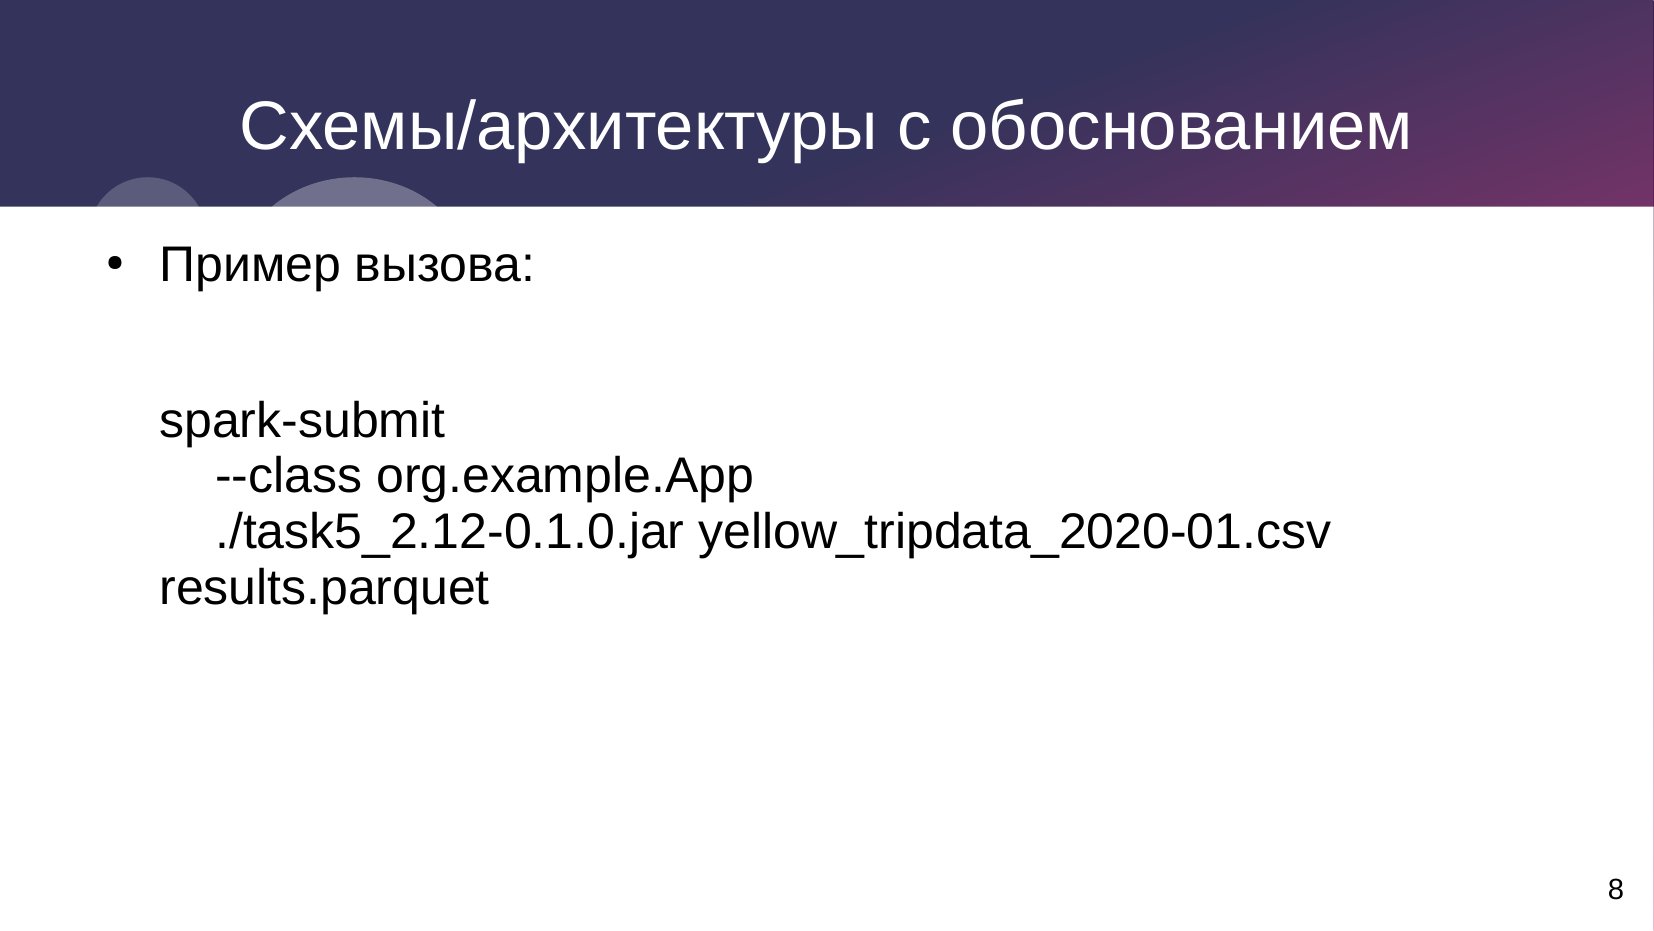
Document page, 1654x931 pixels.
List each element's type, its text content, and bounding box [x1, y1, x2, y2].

title Схемы/архитектуры с обоснованием [88, 44, 1565, 207]
list Пример вызова: spark-submit --class org.example.App ./task5_2.12-0.1.0.jar yellow_tripdata_2020-01.csv results.parquet [88, 236, 1565, 827]
